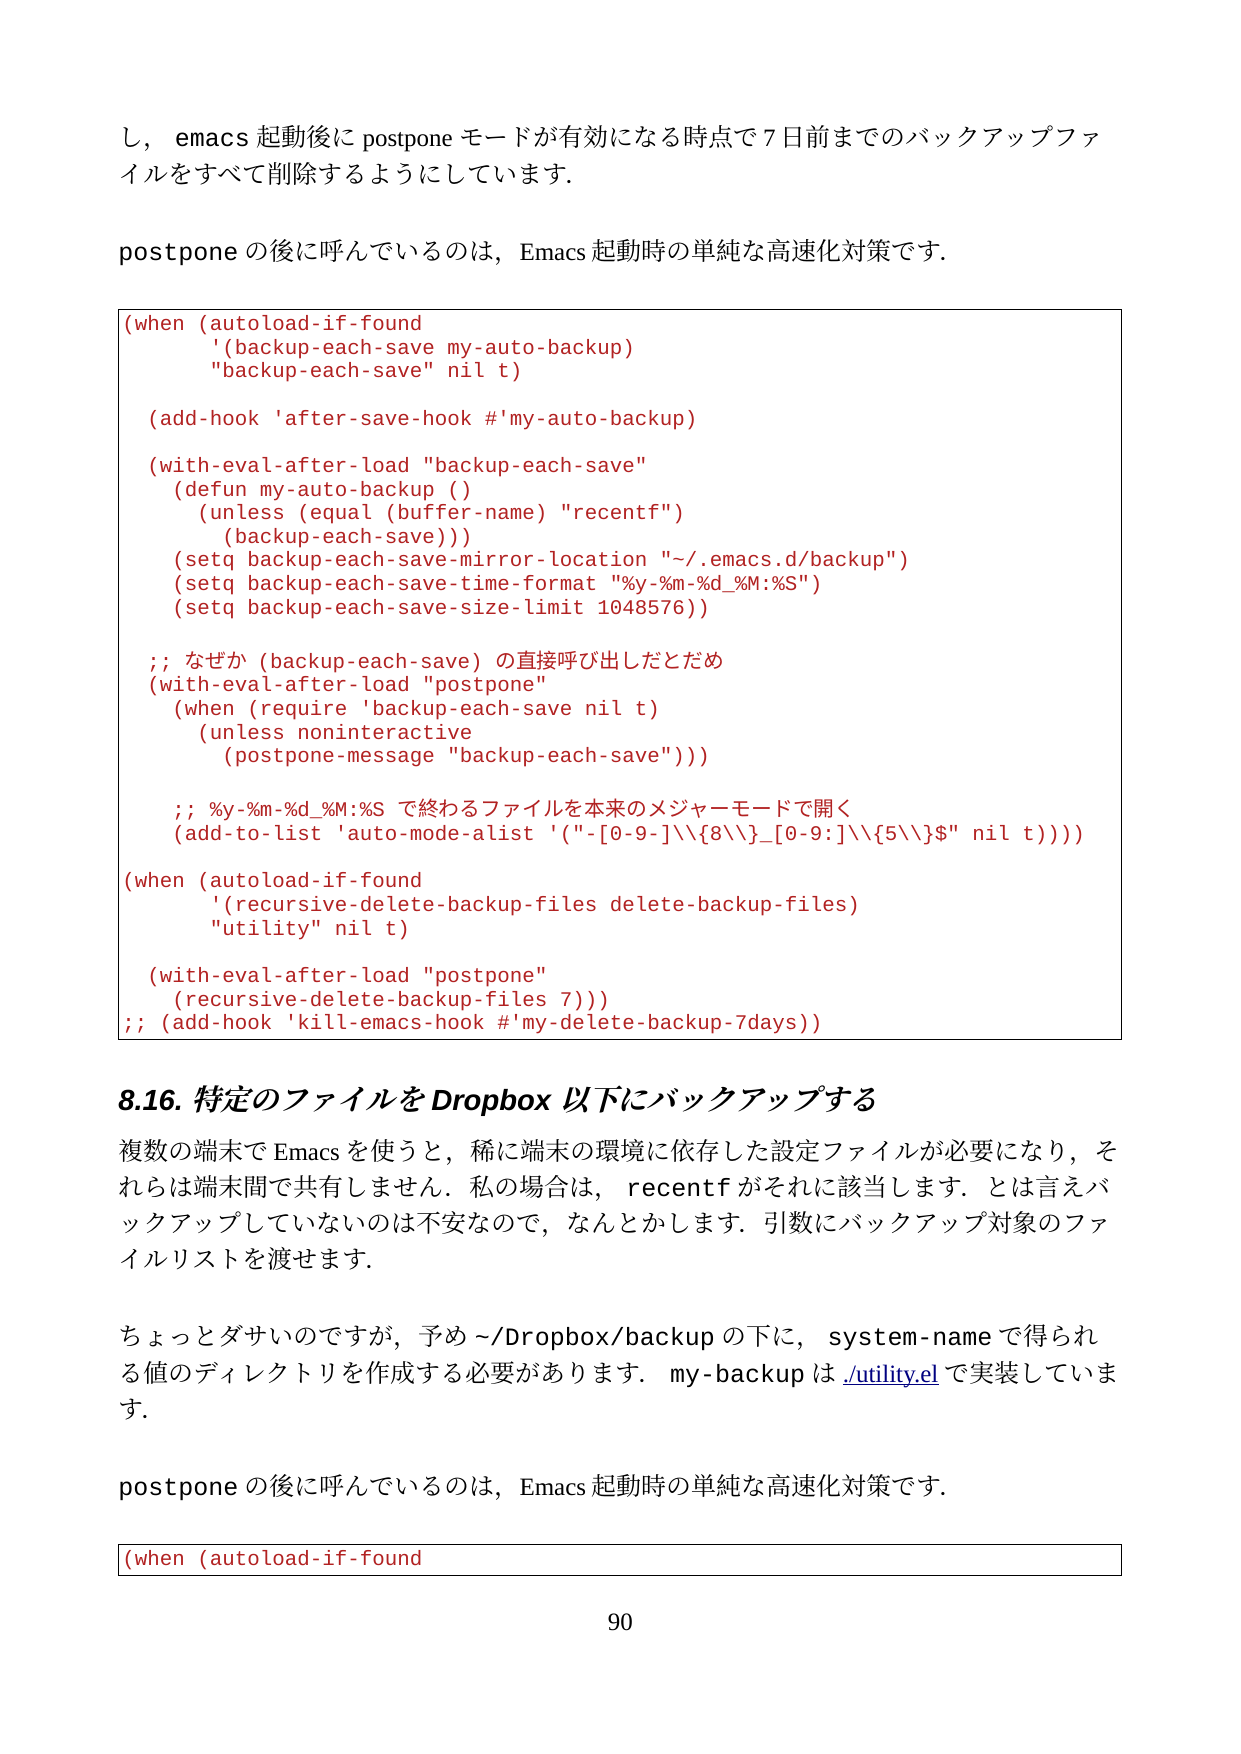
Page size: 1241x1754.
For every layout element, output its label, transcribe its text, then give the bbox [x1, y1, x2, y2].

text (with-eval-after-load "postpone" [119, 671, 1121, 694]
text (setq backup-each-save-mirror-location "~/.emacs.d/backup") [119, 546, 1121, 569]
text (recursive-delete-backup-files 7))) [119, 985, 1121, 1008]
text "backup-each-save" nil t) [119, 356, 1121, 380]
text ;; %y-%m-%d_%M:%S で終わるファイルを本来のメジャーモードで開く [119, 789, 1121, 819]
text 複数の端末でEmacsを使うと，稀に端末の環境に依存した設定ファイルが必要になり，それらは端末間で共有しません．私の場合は， recentf がそれに該当します．とは言えバックアップしていないのは不安なので，なんとかします．引数にバックアップ対象のファイルリストを渡せます． [118, 1132, 1122, 1304]
text '(recursive-delete-backup-files delete-backup-files) [119, 890, 1121, 914]
text postpone の後に呼んでいるのは，Emacs起動時の単純な高速化対策です． [118, 1467, 1122, 1532]
text postpone の後に呼んでいるのは，Emacs起動時の単純な高速化対策です． [118, 232, 1122, 297]
text (add-to-list 'auto-mode-alist '("-[0-9-]\\{8\\}_[0-9:]\\{5\\}$" nil t)))) [119, 819, 1121, 843]
text (with-eval-after-load "backup-each-save" [119, 451, 1121, 474]
text '(backup-each-save my-auto-backup) [119, 333, 1121, 356]
text (postpone-message "backup-each-save"))) [119, 741, 1121, 765]
text (when (require 'backup-each-save nil t) [119, 694, 1121, 718]
text "utility" nil t) [119, 914, 1121, 937]
text ;; なぜか (backup-each-save) の直接呼び出しだとだめ [119, 640, 1121, 671]
text (unless (equal (buffer-name) "recentf") [119, 498, 1121, 522]
text ;; (add-hook 'kill-emacs-hook #'my-delete-backup-7days)) [119, 1008, 1121, 1039]
text (with-eval-after-load "postpone" [119, 961, 1121, 985]
text (when (autoload-if-found [119, 310, 1121, 333]
text (when (autoload-if-found [119, 866, 1121, 890]
text (setq backup-each-save-time-format "%y-%m-%d_%M:%S") [119, 569, 1121, 593]
text (when (autoload-if-found [119, 1545, 1121, 1575]
text (defun my-auto-backup () [119, 474, 1121, 498]
text (setq backup-each-save-size-limit 1048576)) [119, 593, 1121, 616]
text (backup-each-save))) [119, 522, 1121, 546]
text ちょっとダサいのですが，予め ~/Dropbox/backup の下に， system-name で得られる値のディレクトリを作成する必要があります． my-backup は ./utility.el で実装しています． [118, 1317, 1122, 1454]
text し， emacs 起動後に postpone モードが有効になる時点で7日前までのバックアップファイルをすべて削除するようにしています． [118, 118, 1122, 219]
text (unless noninteractive [119, 718, 1121, 741]
subtitle 特定のファイルを Dropbox 以下にバックアップする [118, 1077, 1122, 1119]
text (add-hook 'after-save-hook #'my-auto-backup) [119, 404, 1121, 427]
